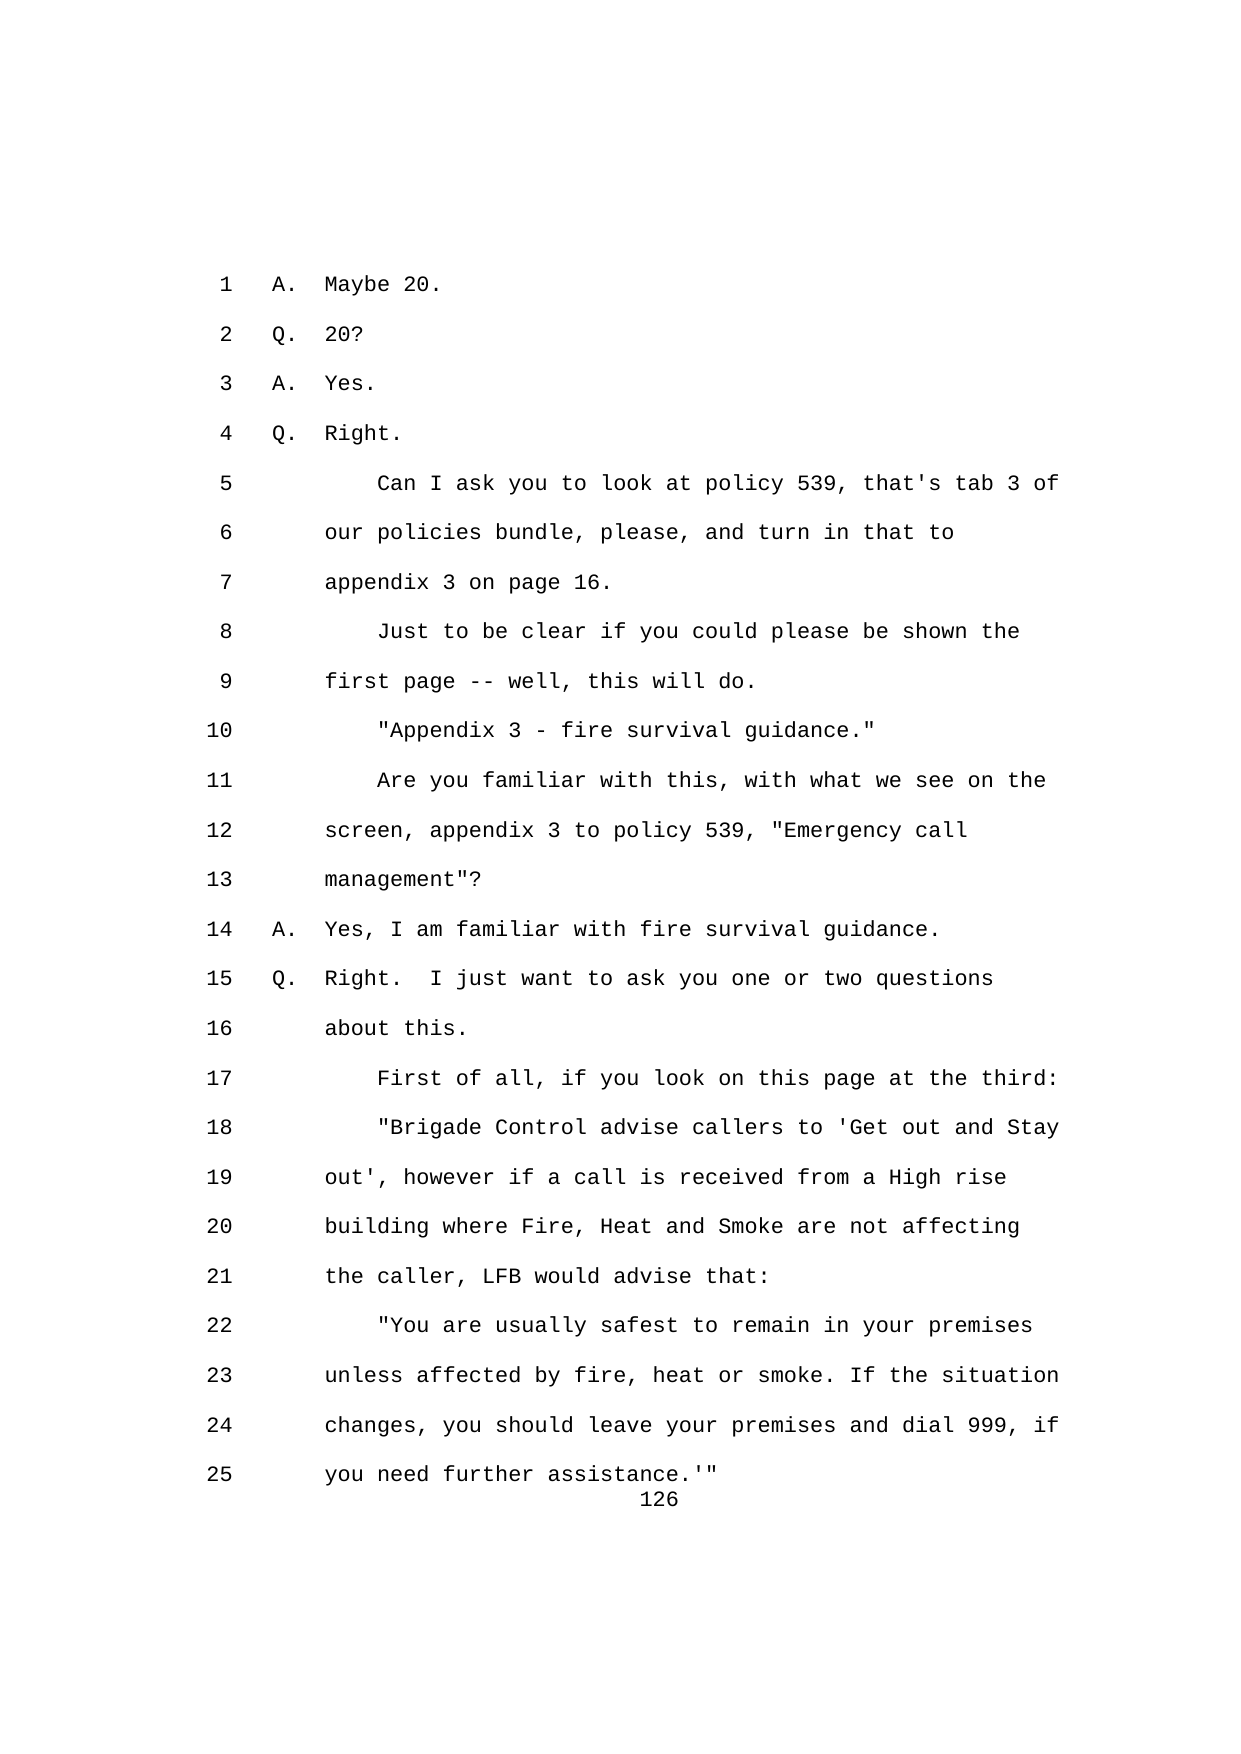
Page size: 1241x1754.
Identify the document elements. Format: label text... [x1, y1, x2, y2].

text 126 [75, 1488, 1165, 1513]
text 2 Q. 20? [75, 323, 1165, 348]
text 6 our policies bundle, please, and turn in that to [75, 521, 1165, 546]
text 3 A. Yes. [75, 372, 1165, 397]
text 15 Q. Right. I just want to ask you one or two questions [75, 967, 1165, 992]
text 1 A. Maybe 20. [75, 273, 1165, 298]
text 4 Q. Right. [75, 422, 1165, 447]
text 8 Just to be clear if you could please be shown the [75, 620, 1165, 645]
text 7 appendix 3 on page 16. [75, 571, 1165, 596]
text 10 "Appendix 3 - fire survival guidance." [75, 719, 1165, 744]
text 24 changes, you should leave your premises and dial 999, if [75, 1414, 1165, 1438]
text 16 about this. [75, 1017, 1165, 1042]
text 17 First of all, if you look on this page at the third: [75, 1067, 1165, 1091]
text 18 "Brigade Control advise callers to 'Get out and Stay [75, 1116, 1165, 1141]
text 22 "You are usually safest to remain in your premises [75, 1314, 1165, 1339]
text 5 Can I ask you to look at policy 539, that's tab 3 of [75, 472, 1165, 496]
text 13 management"? [75, 868, 1165, 893]
text 9 first page -- well, this will do. [75, 670, 1165, 695]
text 14 A. Yes, I am familiar with fire survival guidance. [75, 918, 1165, 943]
text 20 building where Fire, Heat and Smoke are not affecting [75, 1215, 1165, 1240]
text 12 screen, appendix 3 to policy 539, "Emergency call [75, 819, 1165, 843]
text 25 you need further assistance.'" [75, 1463, 1165, 1488]
text 11 Are you familiar with this, with what we see on the [75, 769, 1165, 794]
text 19 out', however if a call is received from a High rise [75, 1166, 1165, 1191]
text 21 the caller, LFB would advise that: [75, 1265, 1165, 1290]
text 23 unless affected by fire, heat or smoke. If the situation [75, 1364, 1165, 1389]
